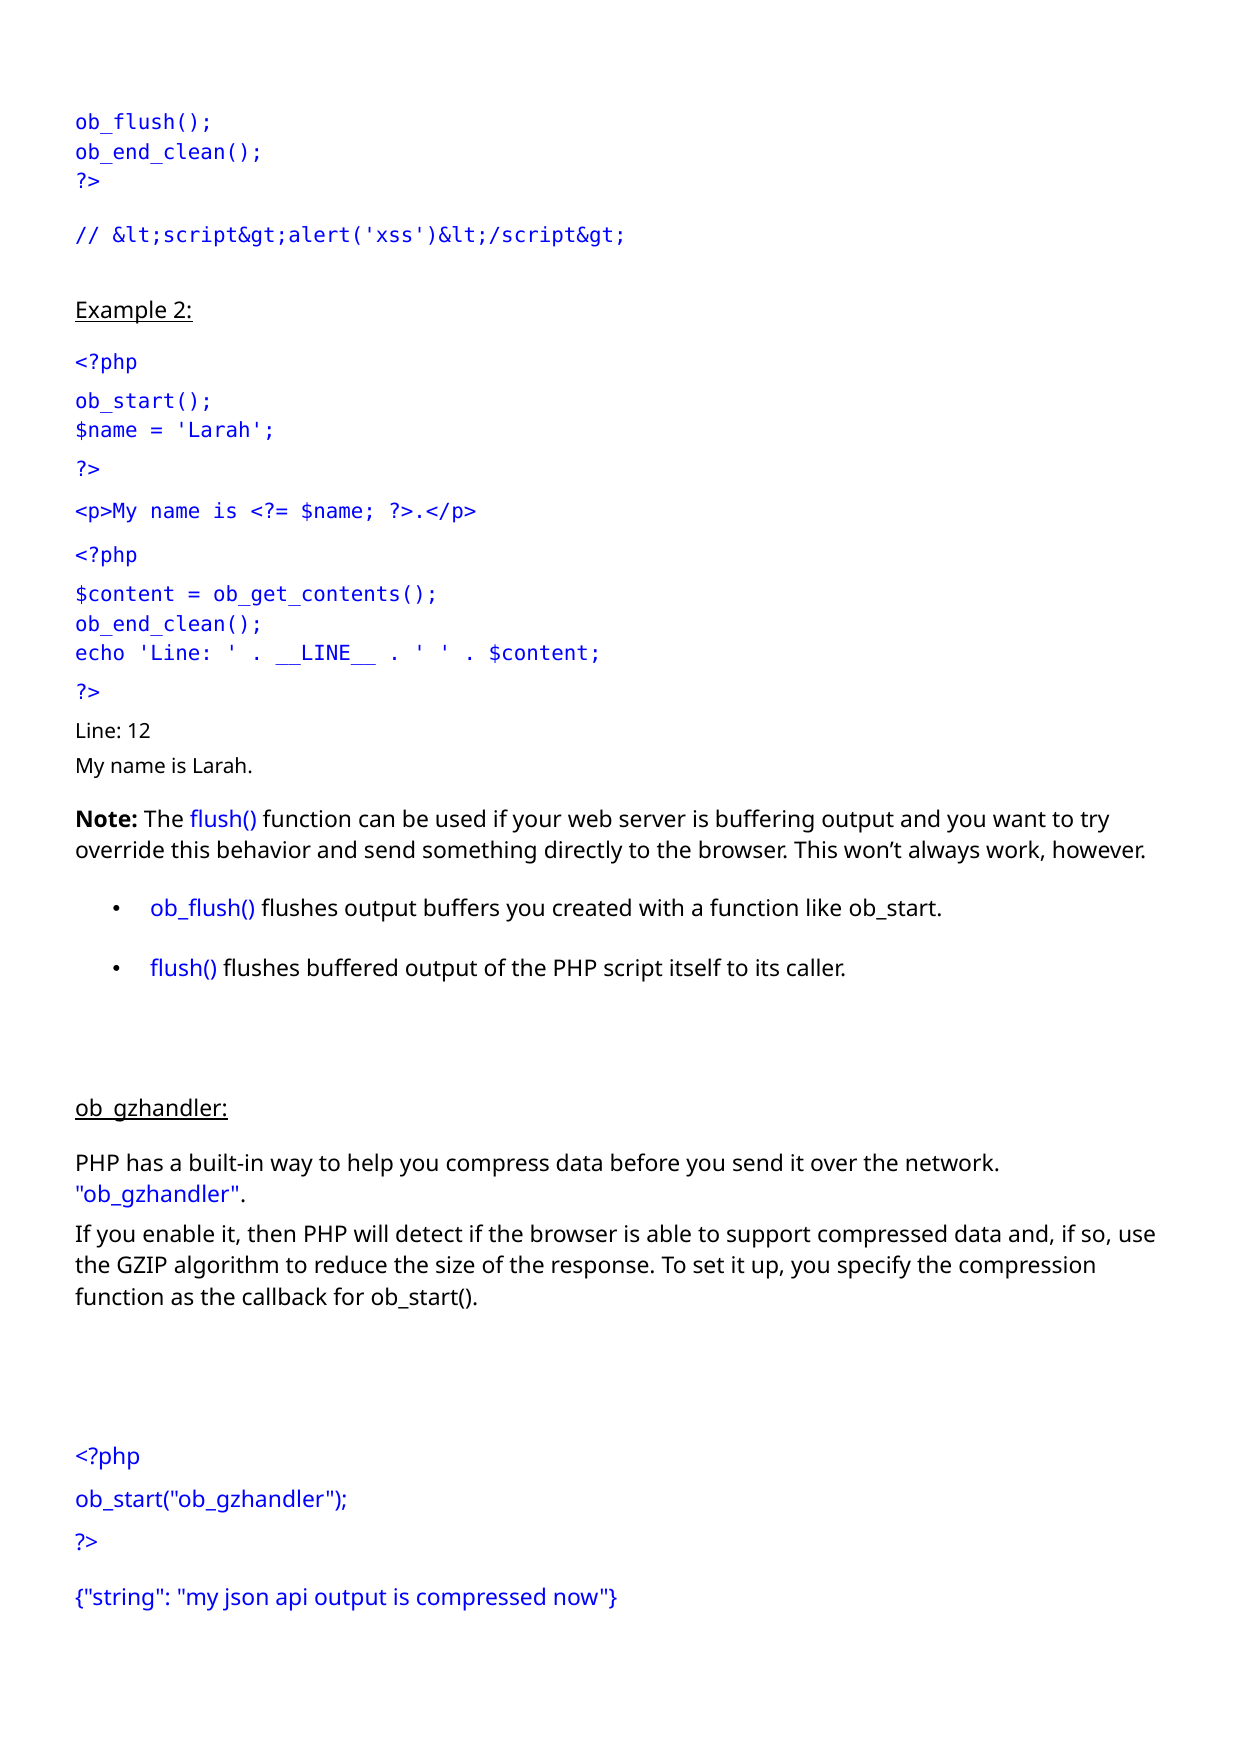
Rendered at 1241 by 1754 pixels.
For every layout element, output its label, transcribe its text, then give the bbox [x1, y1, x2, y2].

text <?php [75, 345, 1166, 374]
text If you enable it, then PHP will detect if the browser is able to support compressed data and, if so, use the GZIP algorithm to reduce the size of the response. To set it up, you specify the compression function as the callback for ob_start(). [75, 1218, 1166, 1312]
text ob_flush(); [75, 105, 1166, 134]
list ob_flush() flushes output buffers you created with a function like ob_start. [112, 892, 1166, 924]
text <?php [75, 1439, 1166, 1471]
text Note: The flush() function can be used if your web server is buffering output and you want to try override this behavior and send something directly to the browser. This won’t always work, however. [75, 803, 1166, 865]
text <?php [75, 538, 1166, 568]
text ?> [75, 164, 1166, 194]
text Example 2: [75, 294, 1166, 325]
text Line: 12 [75, 716, 1166, 745]
text ob_gzhandler: [75, 1092, 1166, 1123]
text echo 'Line: ' . __LINE__ . ' ' . $content; [75, 636, 1166, 666]
text {"string": "my json api output is compressed now"} [75, 1581, 1166, 1612]
text ?> [75, 1526, 1166, 1557]
text PHP has a built-in way to help you compress data before you send it over the network. "ob_gzhandler". [75, 1147, 1166, 1209]
text ?> [75, 452, 1166, 481]
text ob_end_clean(); [75, 134, 1166, 164]
text <p>My name is <?= $name; ?>.</p> [75, 493, 1166, 523]
text ob_end_clean(); [75, 606, 1166, 636]
text // &lt;script&gt;alert('xss')&lt;/script&gt; [75, 223, 1166, 248]
text ob_start("ob_gzhandler"); [75, 1483, 1166, 1514]
text ob_start(); [75, 383, 1166, 413]
text $name = 'Larah'; [75, 413, 1166, 443]
text $content = ob_get_contents(); [75, 577, 1166, 606]
list flush() flushes buffered output of the PHP script itself to its caller. [112, 952, 1166, 983]
text ?> [75, 675, 1166, 704]
text My name is Larah. [75, 751, 1166, 779]
